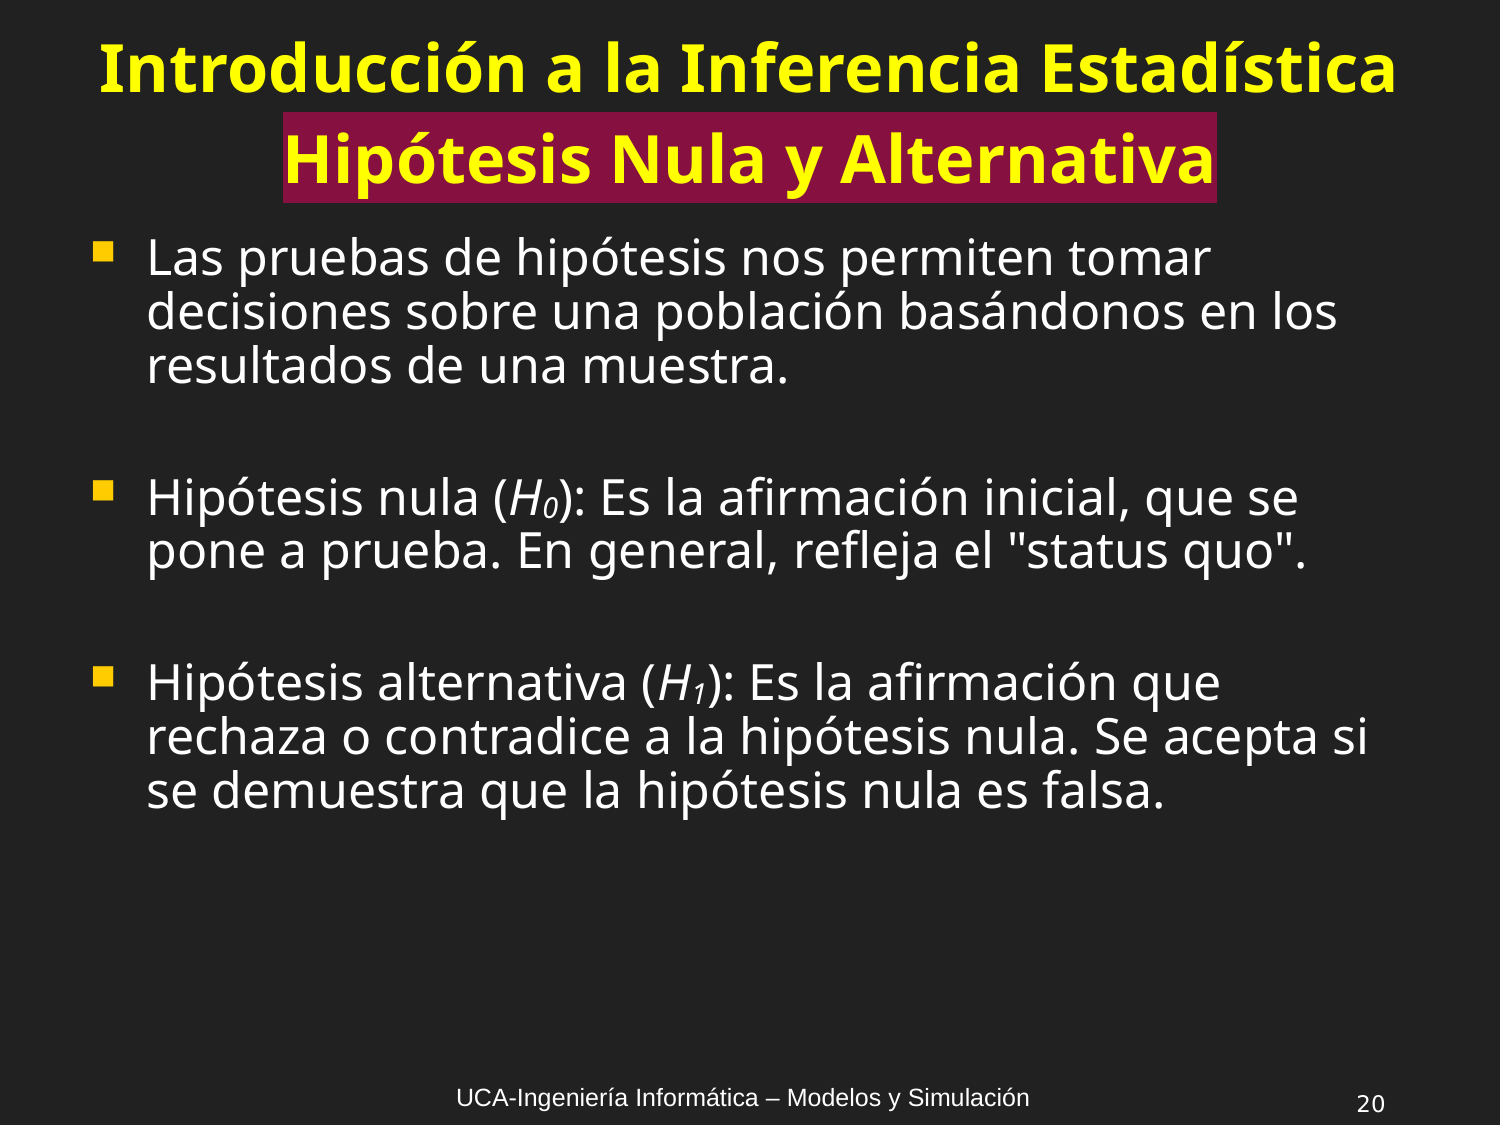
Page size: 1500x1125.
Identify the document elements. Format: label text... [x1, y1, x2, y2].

title Introducción a la Inferencia Estadística Hipótesis Nula y Alternativa [75, 37, 1426, 188]
list Las pruebas de hipótesis nos permiten tomar decisiones sobre una población basándonos en los resultados de una muestra. Hipótesis nula (H0​): Es la afirmación inicial, que se pone a prueba. En general, refleja el "status quo". Hipótesis alternativa (H1​): Es la afirmación que rechaza o contradice a la hipótesis nula. Se acepta si se demuestra que la hipótesis nula es falsa. [75, 224, 1425, 1043]
